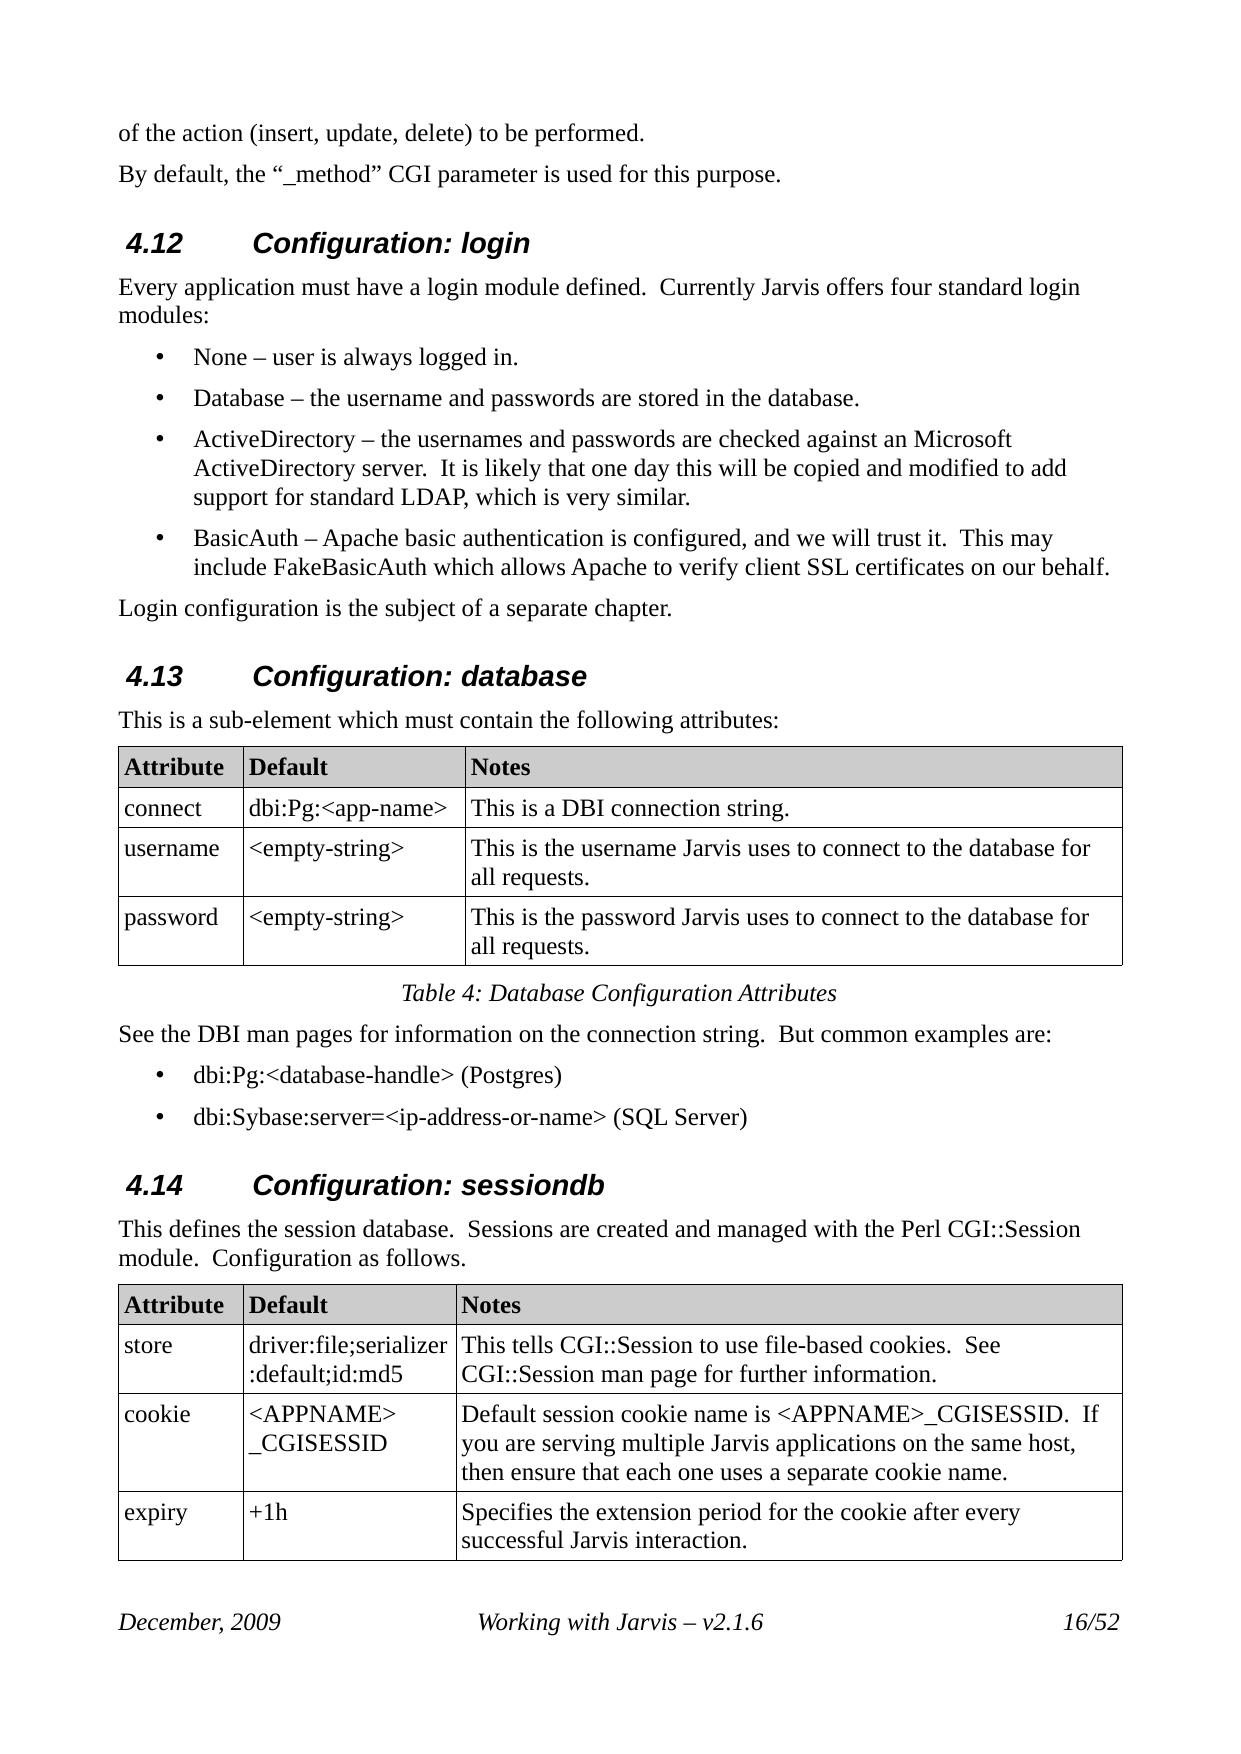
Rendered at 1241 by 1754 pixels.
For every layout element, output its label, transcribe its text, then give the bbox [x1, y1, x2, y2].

table_cell <empty-string> [244, 828, 465, 896]
table_cell Default session cookie name is <APPNAME>_CGISESSID. If you are serving multiple Jarvis applications on the same host, then ensure that each one uses a separate cookie name. [457, 1394, 1122, 1491]
table_cell cookie [119, 1394, 243, 1491]
table_header Notes [457, 1285, 1122, 1324]
table_header Default [244, 1285, 456, 1324]
text This is a sub-element which must contain the following attributes: [118, 705, 1122, 734]
text Table 4: Database Configuration Attributes [118, 978, 1122, 1007]
table_cell This is the password Jarvis uses to connect to the database for all requests. [466, 897, 1122, 965]
table_cell This is a DBI connection string. [466, 788, 1122, 827]
list Database – the username and passwords are stored in the database. [156, 383, 1122, 412]
text of the action (insert, update, delete) to be performed. [118, 118, 1122, 147]
text See the DBI man pages for information on the connection string. But common examples are: [118, 1019, 1122, 1048]
list ActiveDirectory – the usernames and passwords are checked against an Microsoft ActiveDirectory server. It is likely that one day this will be copied and modified to add support for standard LDAP, which is very similar. [156, 424, 1122, 510]
subtitle Configuration: login [118, 226, 1122, 259]
table_cell username [119, 828, 243, 896]
subtitle Configuration: sessiondb [118, 1168, 1122, 1201]
table_header Default [244, 747, 465, 787]
table_cell store [119, 1325, 243, 1393]
list BasicAuth – Apache basic authentication is configured, and we will trust it. This may include FakeBasicAuth which allows Apache to verify client SSL certificates on our behalf. [156, 523, 1122, 580]
table_cell Specifies the extension period for the cookie after every successful Jarvis interaction. [457, 1492, 1122, 1560]
table_cell +1h [244, 1492, 456, 1560]
table_cell This tells CGI::Session to use file-based cookies. See CGI::Session man page for further information. [457, 1325, 1122, 1393]
text This defines the session database. Sessions are created and managed with the Perl CGI::Session module. Configuration as follows. [118, 1214, 1122, 1271]
table_cell password [119, 897, 243, 965]
table_cell driver:file;serializer :default;id:md5 [244, 1325, 456, 1393]
table_cell This is the username Jarvis uses to connect to the database for all requests. [466, 828, 1122, 896]
table_header Notes [466, 747, 1122, 787]
table_header Attribute [119, 1285, 243, 1324]
table_cell dbi:Pg:<app-name> [244, 788, 465, 827]
text Every application must have a login module defined. Currently Jarvis offers four standard login modules: [118, 272, 1122, 329]
list None – user is always logged in. [156, 342, 1122, 370]
text Login configuration is the subject of a separate chapter. [118, 593, 1122, 622]
subtitle Configuration: database [118, 659, 1122, 693]
table_header Attribute [119, 747, 243, 787]
list dbi:Sybase:server=<ip-address-or-name> (SQL Server) [156, 1102, 1122, 1130]
table_cell <empty-string> [244, 897, 465, 965]
table_cell expiry [119, 1492, 243, 1560]
table_cell connect [119, 788, 243, 827]
table_cell <APPNAME> _CGISESSID [244, 1394, 456, 1491]
text By default, the “_method” CGI parameter is used for this purpose. [118, 159, 1122, 188]
list dbi:Pg:<database-handle> (Postgres) [156, 1060, 1122, 1089]
